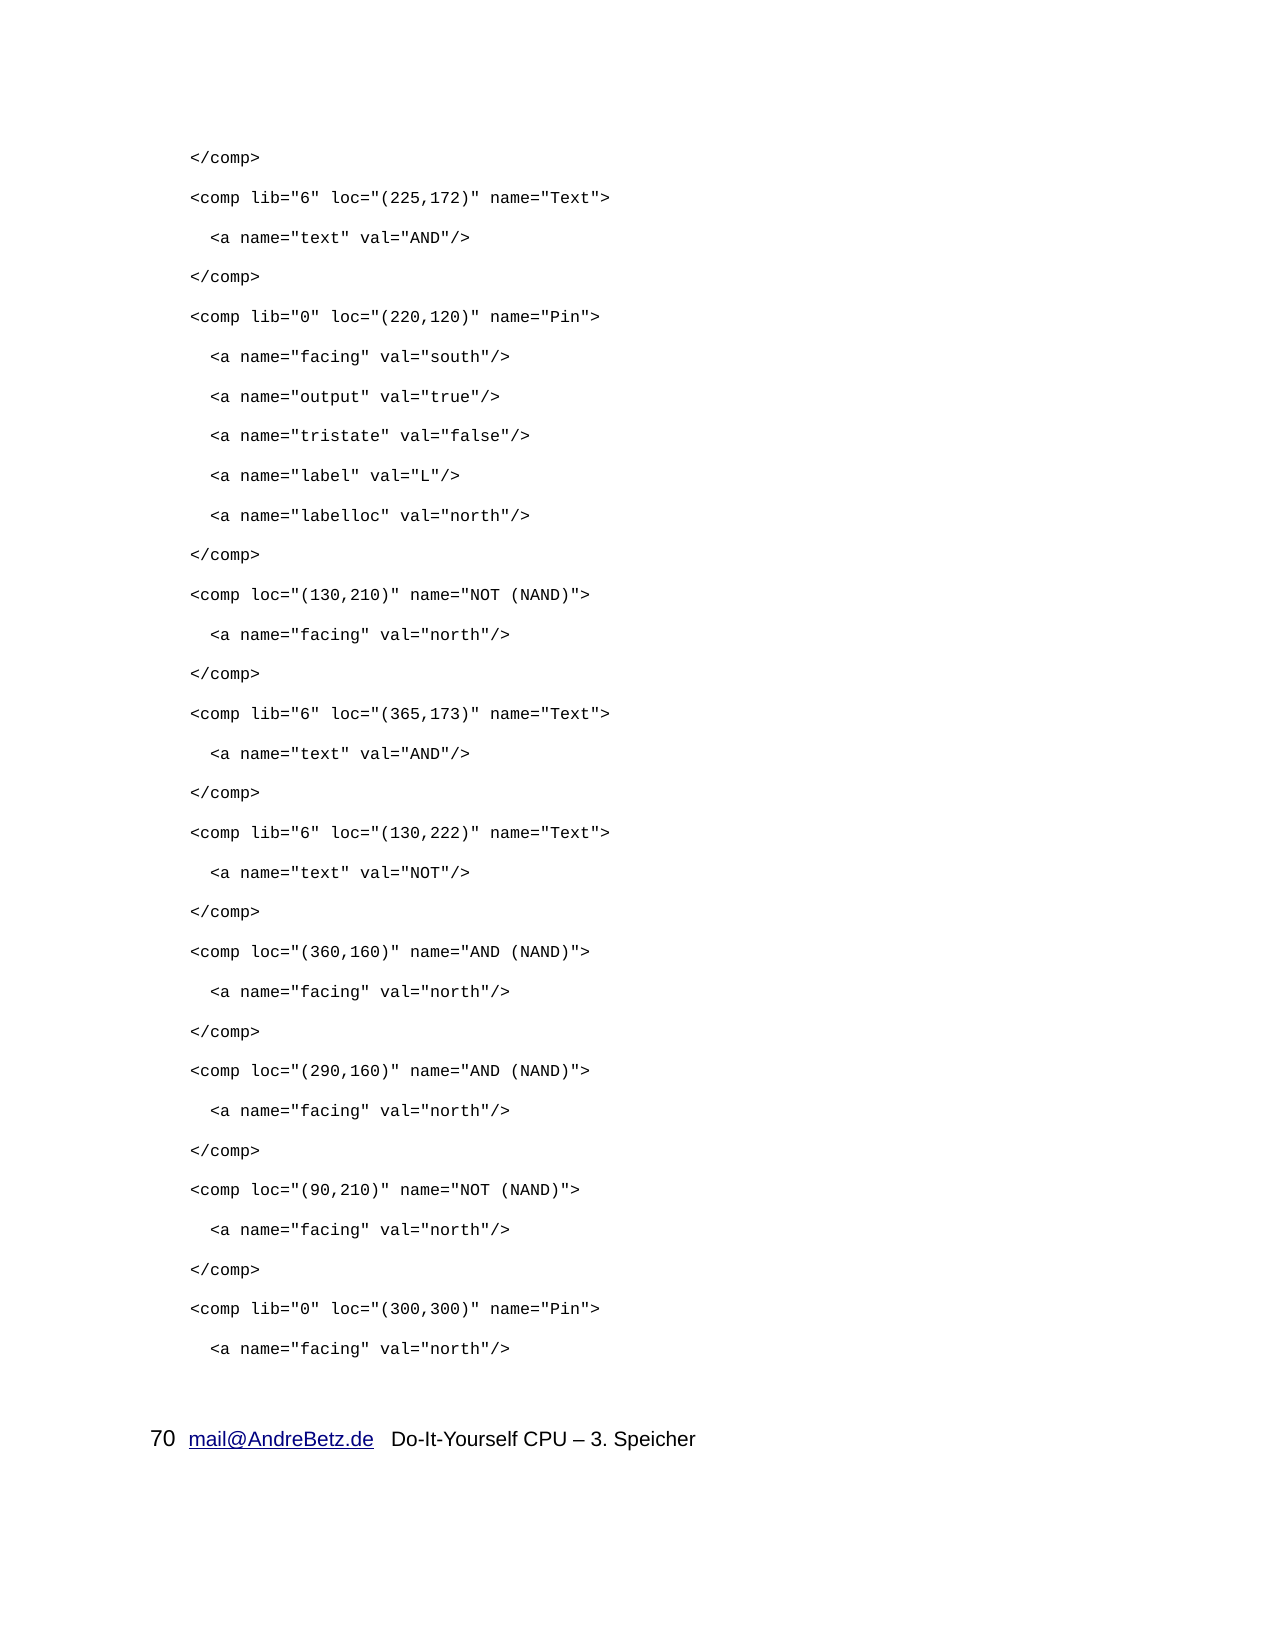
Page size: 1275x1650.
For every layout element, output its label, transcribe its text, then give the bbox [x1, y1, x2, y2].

text <comp lib="0" loc="(300,300)" name="Pin"> [150, 1301, 1125, 1320]
text <comp loc="(360,160)" name="AND (NAND)"> [150, 944, 1125, 963]
text <a name="text" val="AND"/> [150, 745, 1125, 764]
text </comp> [150, 547, 1125, 566]
text <a name="labelloc" val="north"/> [150, 507, 1125, 526]
text <comp lib="0" loc="(220,120)" name="Pin"> [150, 309, 1125, 328]
text </comp> [150, 904, 1125, 923]
text <a name="facing" val="north"/> [150, 1102, 1125, 1121]
text </comp> [150, 1142, 1125, 1161]
text <comp loc="(130,210)" name="NOT (NAND)"> [150, 587, 1125, 605]
text <a name="text" val="AND"/> [150, 229, 1125, 248]
text </comp> [150, 1023, 1125, 1042]
text <comp lib="6" loc="(225,172)" name="Text"> [150, 190, 1125, 208]
text </comp> [150, 785, 1125, 804]
text </comp> [150, 666, 1125, 685]
text <a name="facing" val="north"/> [150, 983, 1125, 1002]
text <a name="tristate" val="false"/> [150, 428, 1125, 447]
text <a name="facing" val="north"/> [150, 1341, 1125, 1359]
text <comp loc="(290,160)" name="AND (NAND)"> [150, 1063, 1125, 1082]
text <comp lib="6" loc="(365,173)" name="Text"> [150, 706, 1125, 724]
text <a name="facing" val="north"/> [150, 626, 1125, 645]
text </comp> [150, 1261, 1125, 1280]
text <a name="text" val="NOT"/> [150, 864, 1125, 883]
text </comp> [150, 150, 1125, 169]
text </comp> [150, 269, 1125, 288]
text <a name="facing" val="south"/> [150, 348, 1125, 367]
text <a name="label" val="L"/> [150, 467, 1125, 486]
text <a name="facing" val="north"/> [150, 1222, 1125, 1240]
text <a name="output" val="true"/> [150, 388, 1125, 407]
text <comp loc="(90,210)" name="NOT (NAND)"> [150, 1182, 1125, 1201]
text <comp lib="6" loc="(130,222)" name="Text"> [150, 825, 1125, 843]
